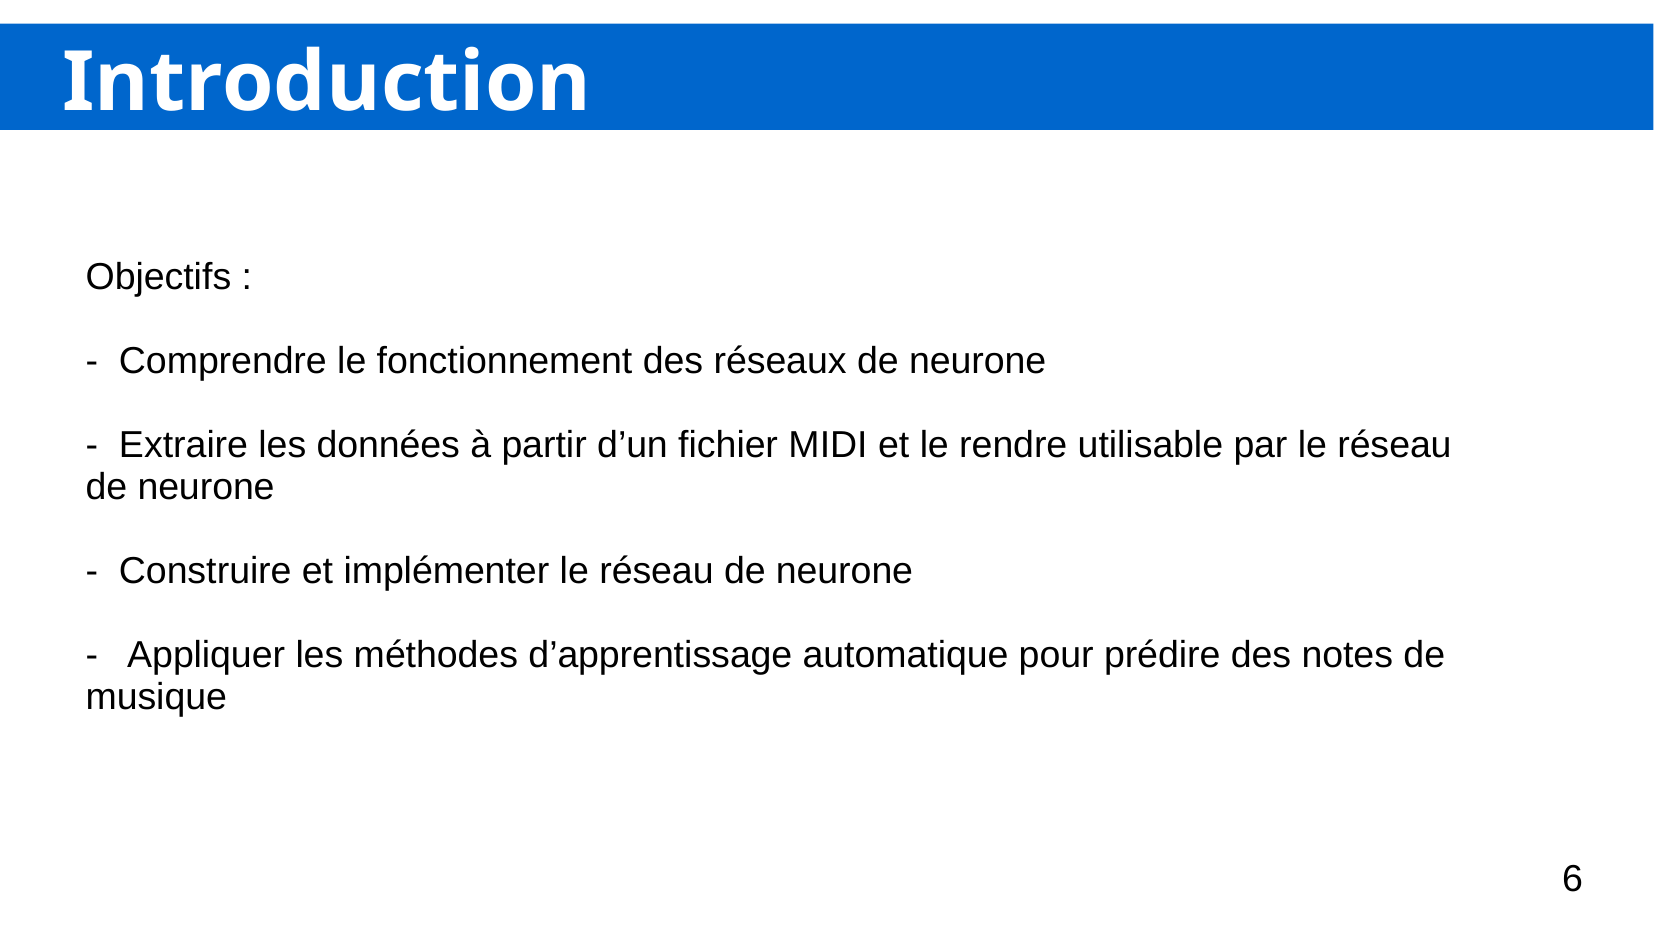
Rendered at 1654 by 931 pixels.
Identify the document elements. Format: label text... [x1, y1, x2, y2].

title Introduction [0, 35, 1016, 119]
text_box Objectifs : - Comprendre le fonctionnement des réseaux de neurone - Extraire les données à partir d’un fichier MIDI et le rendre utilisable par le réseau de neurone - Construire et implémenter le réseau de neurone - Appliquer les méthodes d’apprentissage automatique pour prédire des notes de musique [70, 248, 1512, 767]
text_box [0, 23, 1654, 130]
text_box [1547, 850, 1654, 921]
